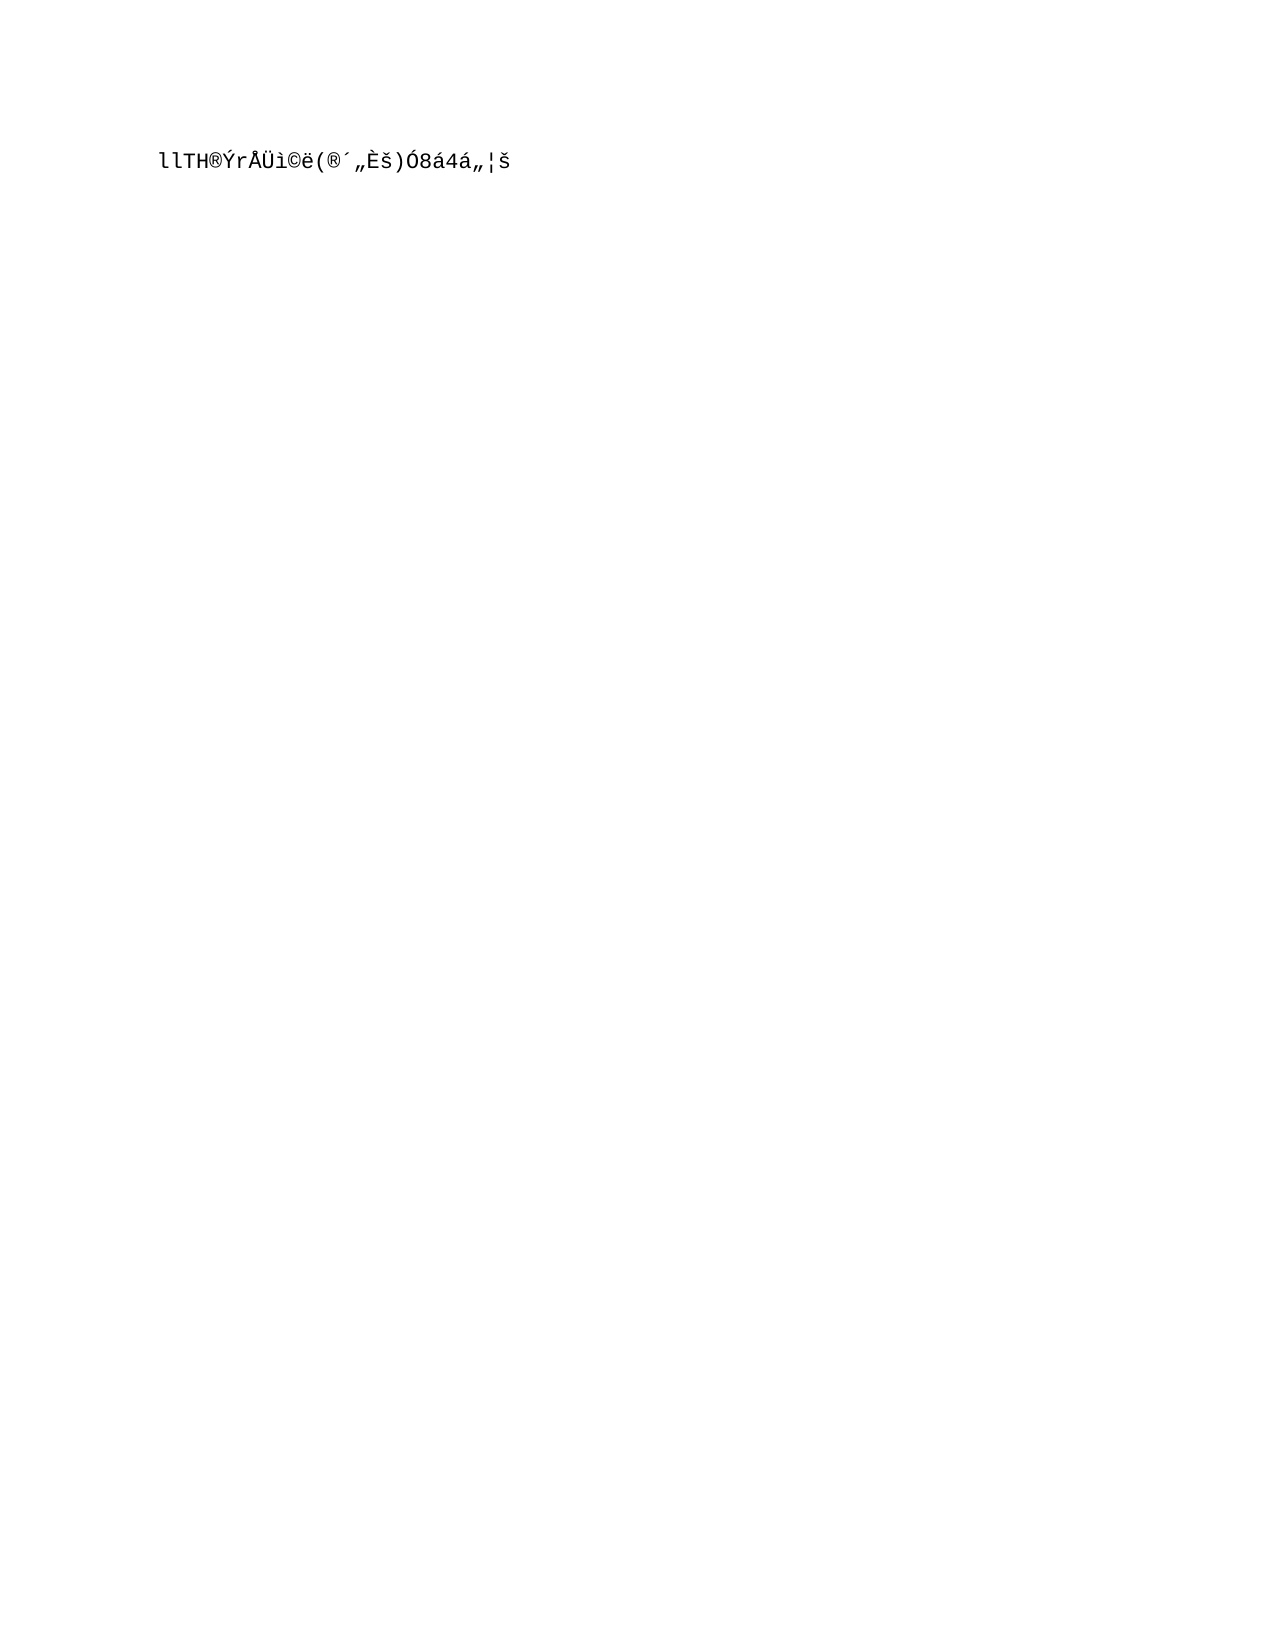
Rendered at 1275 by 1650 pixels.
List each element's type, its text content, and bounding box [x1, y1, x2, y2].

text llTH®ÝrÅÜì©ë(®´„Èš)Ó8á4á„¦š [156, 150, 1118, 175]
